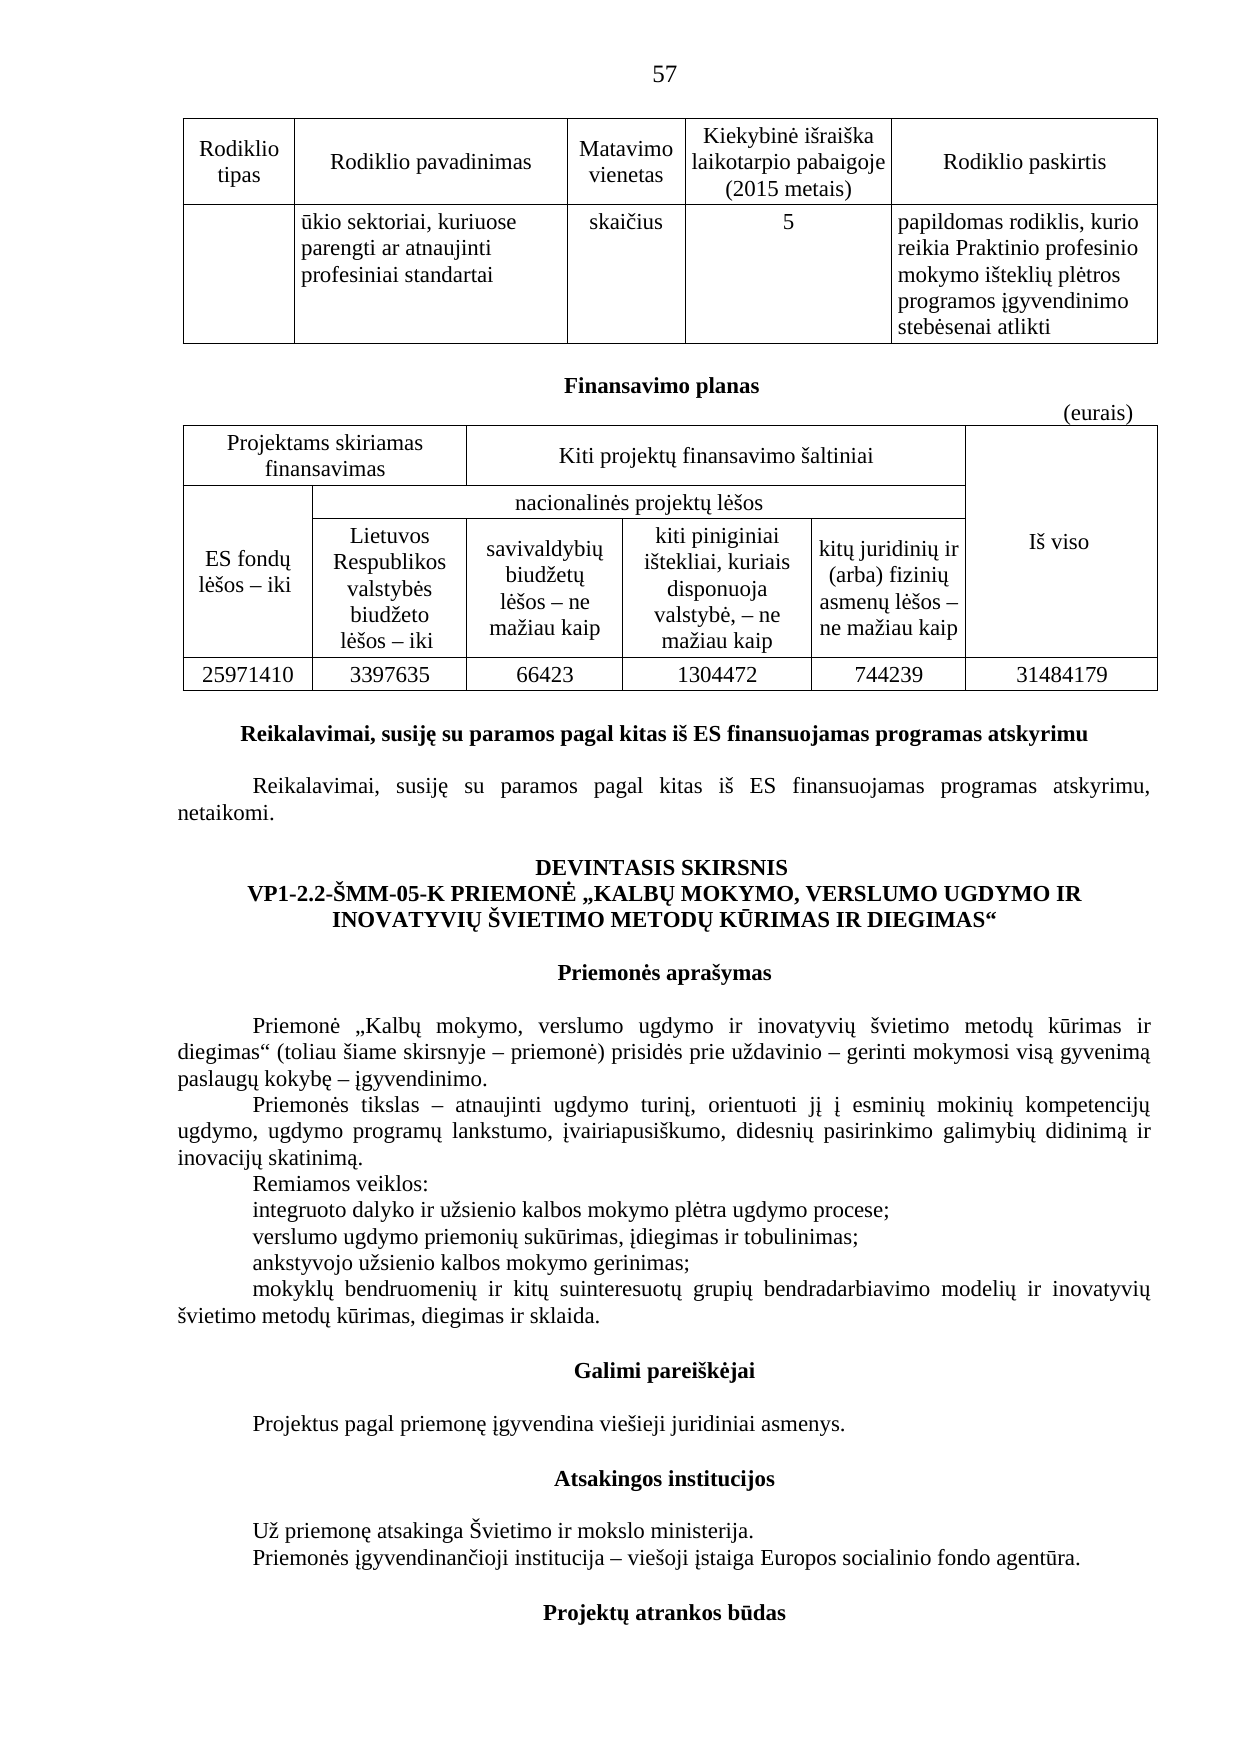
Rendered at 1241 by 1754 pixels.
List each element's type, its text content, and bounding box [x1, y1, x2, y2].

table_header Matavimo vienetas [568, 119, 685, 204]
table_header Rodiklio pavadinimas [295, 119, 567, 204]
table_cell 3397635 [313, 658, 466, 690]
text verslumo ugdymo priemonių sukūrimas, įdiegimas ir tobulinimas; [177, 1223, 1152, 1249]
table_header Iš viso [966, 426, 1157, 657]
text Reikalavimai, susiję su paramos pagal kitas iš ES finansuojamas programas atskyrimu, netaikomi. [177, 772, 1152, 825]
table_header Rodiklio tipas [184, 119, 294, 204]
table_cell 31484179 [966, 658, 1157, 690]
table_cell [184, 205, 294, 343]
table_cell 744239 [812, 658, 965, 690]
table_cell papildomas rodiklis, kurio reikia Praktinio profesinio mokymo išteklių plėtros programos įgyvendinimo stebėsenai atlikti [892, 205, 1157, 343]
table_cell ES fondų lėšos – iki [184, 486, 312, 657]
text Finansavimo planas [177, 372, 1152, 399]
text Reikalavimai, susiję su paramos pagal kitas iš ES finansuojamas programas atskyrimu [177, 720, 1152, 746]
text Priemonės tikslas – atnaujinti ugdymo turinį, orientuoti jį į esminių mokinių kompetencijų ugdymo, ugdymo programų lankstumo, įvairiapusiškumo, didesnių pasirinkimo galimybių didinimą ir inovacijų skatinimą. [177, 1091, 1152, 1170]
text ankstyvojo užsienio kalbos mokymo gerinimas; [177, 1249, 1152, 1276]
table_header Kiti projektų finansavimo šaltiniai [467, 426, 965, 485]
text Priemonė „Kalbų mokymo, verslumo ugdymo ir inovatyvių švietimo metodų kūrimas ir diegimas“ (toliau šiame skirsnyje – priemonė) prisidės prie uždavinio – gerinti mokymosi visą gyvenimą paslaugų kokybę – įgyvendinimo. [177, 1012, 1152, 1091]
text VP1-2.2-ŠMM-05-K PRIEMONĖ „KALBŲ MOKYMO, VERSLUMO UGDYMO IR INOVATYVIŲ ŠVIETIMO METODŲ KŪRIMAS IR DIEGIMAS“ [177, 880, 1152, 933]
table_cell kiti piniginiai ištekliai, kuriais disponuoja valstybė, – ne mažiau kaip [623, 519, 811, 657]
table_header Rodiklio paskirtis [892, 119, 1157, 204]
table_cell 1304472 [623, 658, 811, 690]
table_cell Lietuvos Respublikos valstybės biudžeto lėšos – iki [313, 519, 466, 657]
text Atsakingos institucijos [177, 1465, 1152, 1491]
text Už priemonę atsakinga Švietimo ir mokslo ministerija. [177, 1517, 1152, 1544]
table_cell savivaldybių biudžetų lėšos – ne mažiau kaip [467, 519, 622, 657]
text Projektus pagal priemonę įgyvendina viešieji juridiniai asmenys. [177, 1410, 1152, 1436]
table_cell nacionalinės projektų lėšos [313, 486, 965, 518]
table_header Projektams skiriamas finansavimas [184, 426, 466, 485]
text mokyklų bendruomenių ir kitų suinteresuotų grupių bendradarbiavimo modelių ir inovatyvių švietimo metodų kūrimas, diegimas ir sklaida. [177, 1276, 1152, 1328]
text Projektų atrankos būdas [177, 1599, 1152, 1625]
text Priemonės įgyvendinančioji institucija – viešoji įstaiga Europos socialinio fondo agentūra. [177, 1544, 1152, 1570]
text (eurais) [177, 399, 1152, 425]
table_header Kiekybinė išraiška laikotarpio pabaigoje (2015 metais) [686, 119, 891, 204]
table_cell 66423 [467, 658, 622, 690]
table_cell skaičius [568, 205, 685, 343]
text Galimi pareiškėjai [177, 1357, 1152, 1383]
table_cell 25971410 [184, 658, 312, 690]
text Remiamos veiklos: [177, 1170, 1152, 1196]
text Priemonės aprašymas [177, 959, 1152, 986]
table_cell 5 [686, 205, 891, 343]
table_cell kitų juridinių ir (arba) fizinių asmenų lėšos – ne mažiau kaip [812, 519, 965, 657]
table_cell ūkio sektoriai, kuriuose parengti ar atnaujinti profesiniai standartai [295, 205, 567, 343]
text integruoto dalyko ir užsienio kalbos mokymo plėtra ugdymo procese; [177, 1196, 1152, 1223]
text DEVINTASIS SKIRSNIS [177, 854, 1152, 880]
